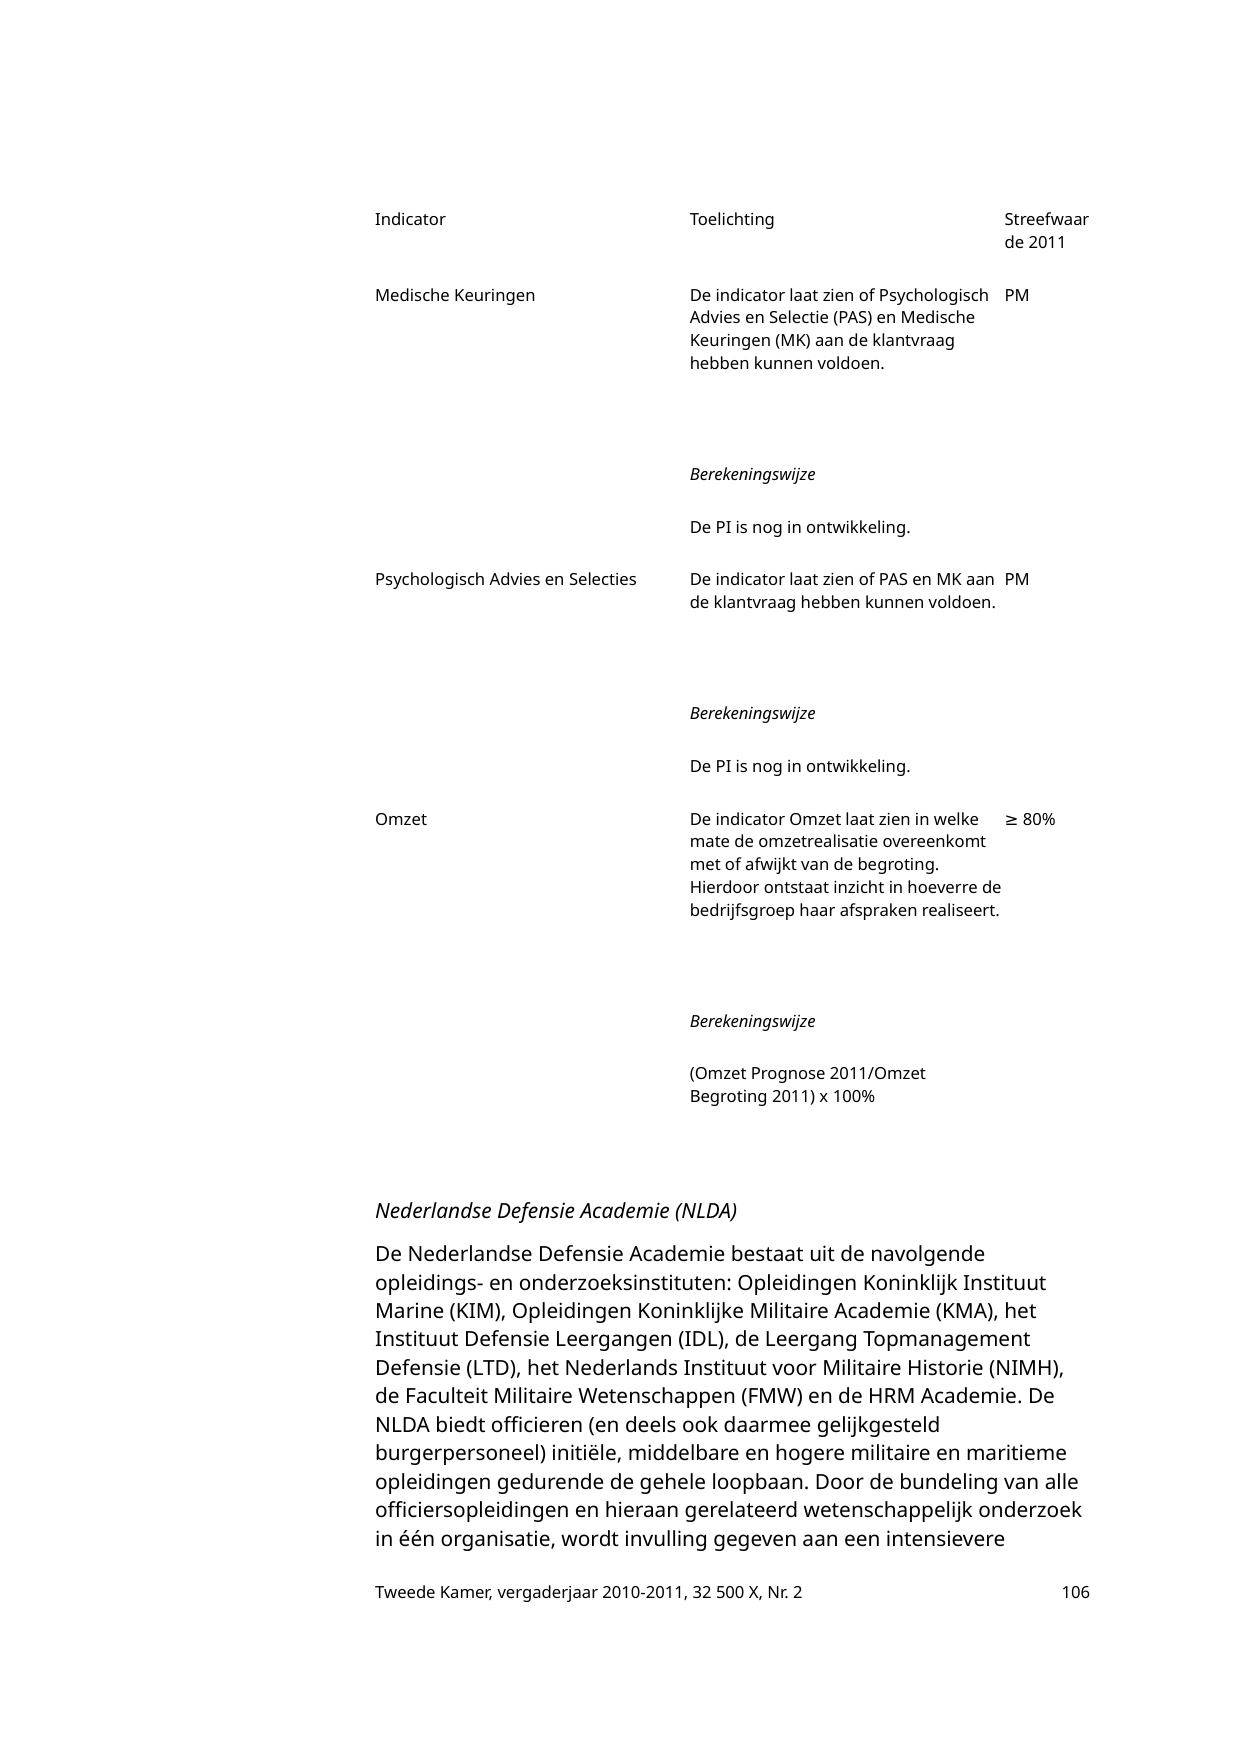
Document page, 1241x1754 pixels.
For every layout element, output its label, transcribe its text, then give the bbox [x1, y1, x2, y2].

table_cell Omzet [375, 807, 689, 951]
table_cell Psychologisch Advies en Selecties [375, 568, 689, 643]
table_cell De indicator Omzet laat zien in welke mate de omzetrealisatie overeenkomt met of afwijkt van de begroting. Hierdoor ontstaat inzicht in hoeverre de bedrijfsgroep haar afspraken realiseert. [690, 807, 1004, 951]
table_cell [690, 951, 1004, 1009]
table_cell [1004, 702, 1090, 807]
table_cell Berekeningswijze De PI is nog in ontwikkeling. [690, 463, 1004, 568]
text Nederlandse Defensie Academie (NLDA) [375, 1196, 1090, 1224]
table_cell De indicator laat zien of Psychologisch Advies en Selectie (PAS) en Medische Keuringen (MK) aan de klantvraag hebben kunnen voldoen. [690, 283, 1004, 404]
table_header Toelichting [690, 208, 1004, 283]
table_cell [1004, 463, 1090, 568]
table_cell [375, 951, 689, 1009]
text De Nederlandse Defensie Academie bestaat uit de navolgende opleidings- en onderzoeksinstituten: Opleidingen Koninklijk Instituut Marine (KIM), Opleidingen Koninklijke Militaire Academie (KMA), het Instituut Defensie Leergangen (IDL), de Leergang Topmanagement Defensie (LTD), het Nederlands Instituut voor Militaire Historie (NIMH), de Faculteit Militaire Wetenschappen (FMW) en de HRM Academie. De NLDA biedt officieren (en deels ook daarmee gelijkgesteld burgerpersoneel) initiële, middelbare en hogere militaire en maritieme opleidingen gedurende de gehele loopbaan. Door de bundeling van alle officiersopleidingen en hieraan gerelateerd wetenschappelijk onderzoek in één organisatie, wordt invulling gegeven aan een intensievere [375, 1239, 1090, 1552]
table_cell [375, 1009, 689, 1137]
table_cell [690, 404, 1004, 463]
table_header Indicator [375, 208, 689, 283]
table_cell [690, 644, 1004, 702]
table_cell PM [1004, 568, 1090, 643]
table_cell [1004, 644, 1090, 702]
table_cell [375, 702, 689, 807]
table_cell [1004, 1009, 1090, 1137]
table_cell [375, 644, 689, 702]
table_cell Medische Keuringen [375, 283, 689, 404]
table_cell ≥ 80% [1004, 807, 1090, 951]
table_cell Berekeningswijze (Omzet Prognose 2011/Omzet Begroting 2011) x 100% [690, 1009, 1004, 1137]
table_cell [375, 404, 689, 463]
table_cell [1004, 951, 1090, 1009]
table_cell [1004, 404, 1090, 463]
table_header Streefwaarde 2011 [1004, 208, 1090, 283]
table_cell PM [1004, 283, 1090, 404]
table_cell Berekeningswijze De PI is nog in ontwikkeling. [690, 702, 1004, 807]
table_cell [375, 463, 689, 568]
table_cell De indicator laat zien of PAS en MK aan de klantvraag hebben kunnen voldoen. [690, 568, 1004, 643]
